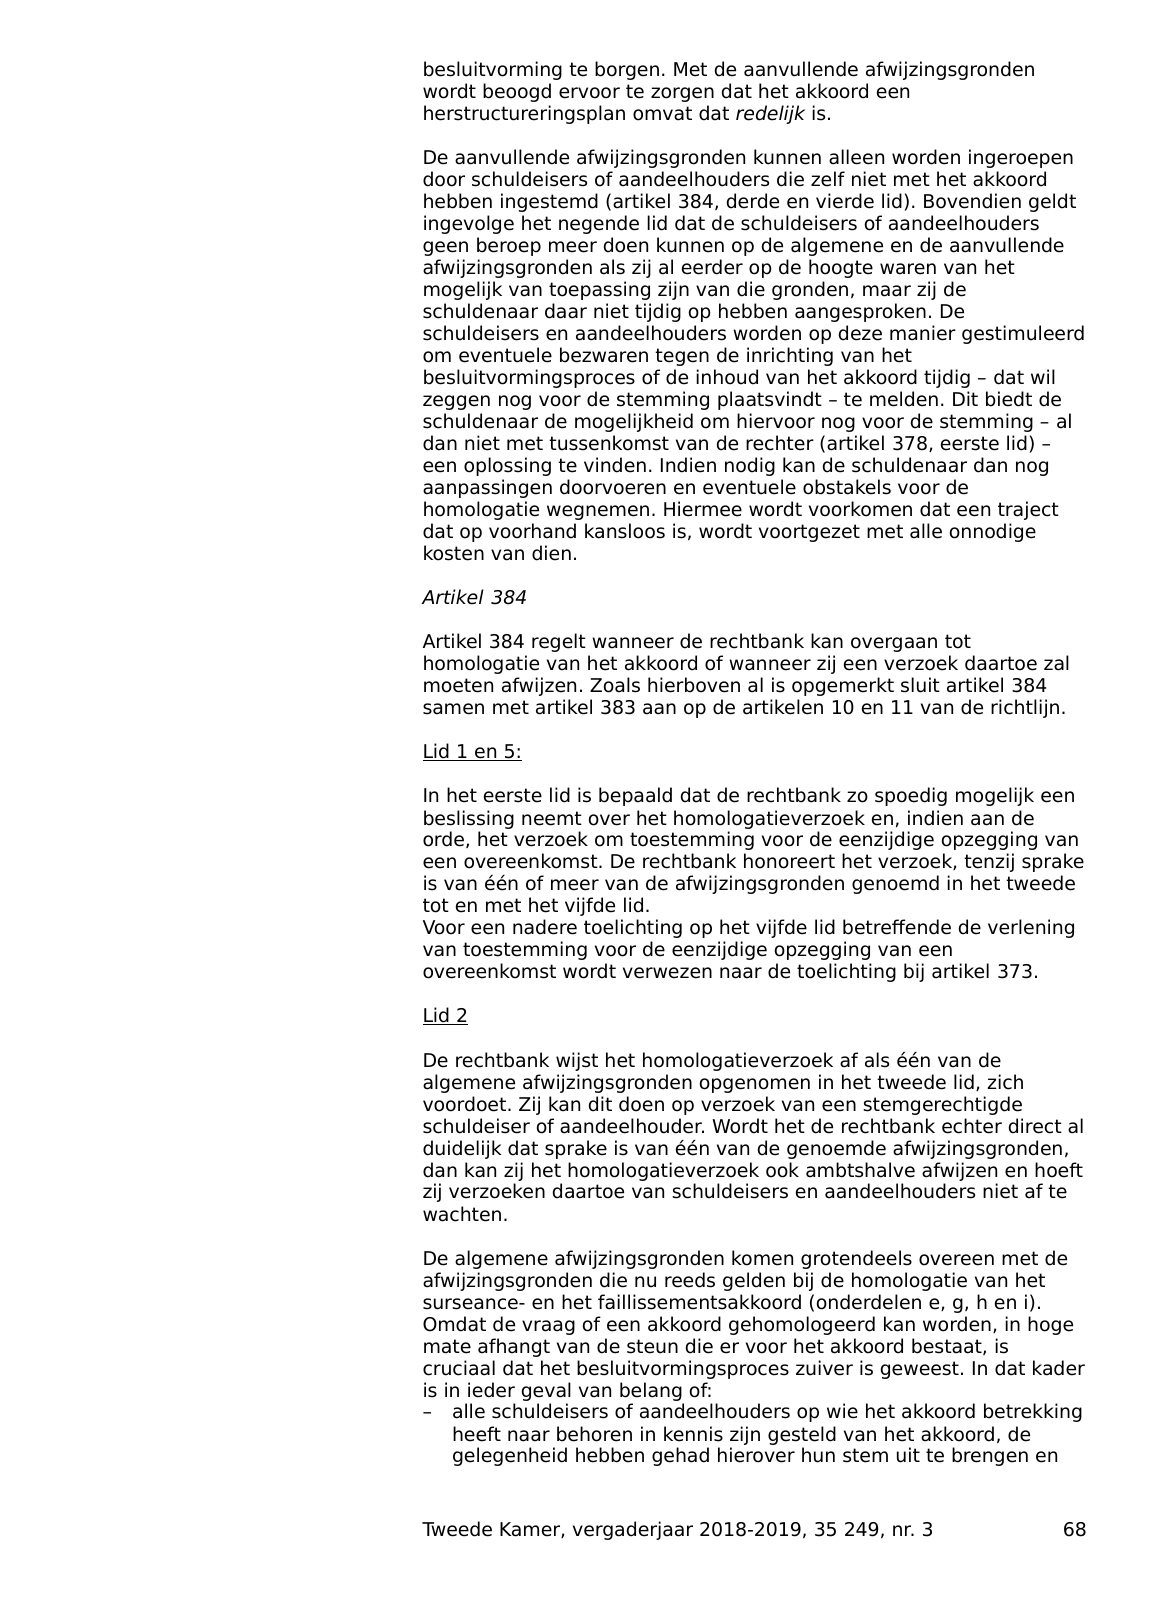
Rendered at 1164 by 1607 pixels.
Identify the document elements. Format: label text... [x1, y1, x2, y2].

subtitle Lid 2 [422, 1005, 1087, 1027]
text Voor een nadere toelichting op het vijfde lid betreffende de verlening van toestemming voor de eenzijdige opzegging van een overeenkomst wordt verwezen naar de toelichting bij artikel 373. [422, 917, 1087, 983]
text – alle schuldeisers of aandeelhouders op wie het akkoord betrekking heeft naar behoren in kennis zijn gesteld van het akkoord, de gelegenheid hebben gehad hierover hun stem uit te brengen en [422, 1401, 1087, 1467]
text Artikel 384 regelt wanneer de rechtbank kan overgaan tot homologatie van het akkoord of wanneer zij een verzoek daartoe zal moeten afwijzen. Zoals hierboven al is opgemerkt sluit artikel 384 samen met artikel 383 aan op de artikelen 10 en 11 van de richtlijn. [422, 631, 1087, 719]
text besluitvorming te borgen. Met de aanvullende afwijzingsgronden wordt beoogd ervoor te zorgen dat het akkoord een herstructureringsplan omvat dat redelijk is. [422, 59, 1087, 125]
subtitle Lid 1 en 5: [422, 741, 1087, 763]
subtitle Artikel 384 [422, 587, 1087, 609]
text De rechtbank wijst het homologatieverzoek af als één van de algemene afwijzingsgronden opgenomen in het tweede lid, zich voordoet. Zij kan dit doen op verzoek van een stemgerechtigde schuldeiser of aandeelhouder. Wordt het de rechtbank echter direct al duidelijk dat sprake is van één van de genoemde afwijzingsgronden, dan kan zij het homologatieverzoek ook ambtshalve afwijzen en hoeft zij verzoeken daartoe van schuldeisers en aandeelhouders niet af te wachten. [422, 1049, 1087, 1225]
text In het eerste lid is bepaald dat de rechtbank zo spoedig mogelijk een beslissing neemt over het homologatieverzoek en, indien aan de orde, het verzoek om toestemming voor de eenzijdige opzegging van een overeenkomst. De rechtbank honoreert het verzoek, tenzij sprake is van één of meer van de afwijzingsgronden genoemd in het tweede tot en met het vijfde lid. [422, 785, 1087, 917]
text De algemene afwijzingsgronden komen grotendeels overeen met de afwijzingsgronden die nu reeds gelden bij de homologatie van het surseance- en het faillissementsakkoord (onderdelen e, g, h en i). Omdat de vraag of een akkoord gehomologeerd kan worden, in hoge mate afhangt van de steun die er voor het akkoord bestaat, is cruciaal dat het besluitvormingsproces zuiver is geweest. In dat kader is in ieder geval van belang of: [422, 1248, 1087, 1401]
text De aanvullende afwijzingsgronden kunnen alleen worden ingeroepen door schuldeisers of aandeelhouders die zelf niet met het akkoord hebben ingestemd (artikel 384, derde en vierde lid). Bovendien geldt ingevolge het negende lid dat de schuldeisers of aandeelhouders geen beroep meer doen kunnen op de algemene en de aanvullende afwijzingsgronden als zij al eerder op de hoogte waren van het mogelijk van toepassing zijn van die gronden, maar zij de schuldenaar daar niet tijdig op hebben aangesproken. De schuldeisers en aandeelhouders worden op deze manier gestimuleerd om eventuele bezwaren tegen de inrichting van het besluitvormingsproces of de inhoud van het akkoord tijdig – dat wil zeggen nog voor de stemming plaatsvindt – te melden. Dit biedt de schuldenaar de mogelijkheid om hiervoor nog voor de stemming – al dan niet met tussenkomst van de rechter (artikel 378, eerste lid) – een oplossing te vinden. Indien nodig kan de schuldenaar dan nog aanpassingen doorvoeren en eventuele obstakels voor de homologatie wegnemen. Hiermee wordt voorkomen dat een traject dat op voorhand kansloos is, wordt voortgezet met alle onnodige kosten van dien. [422, 147, 1087, 565]
